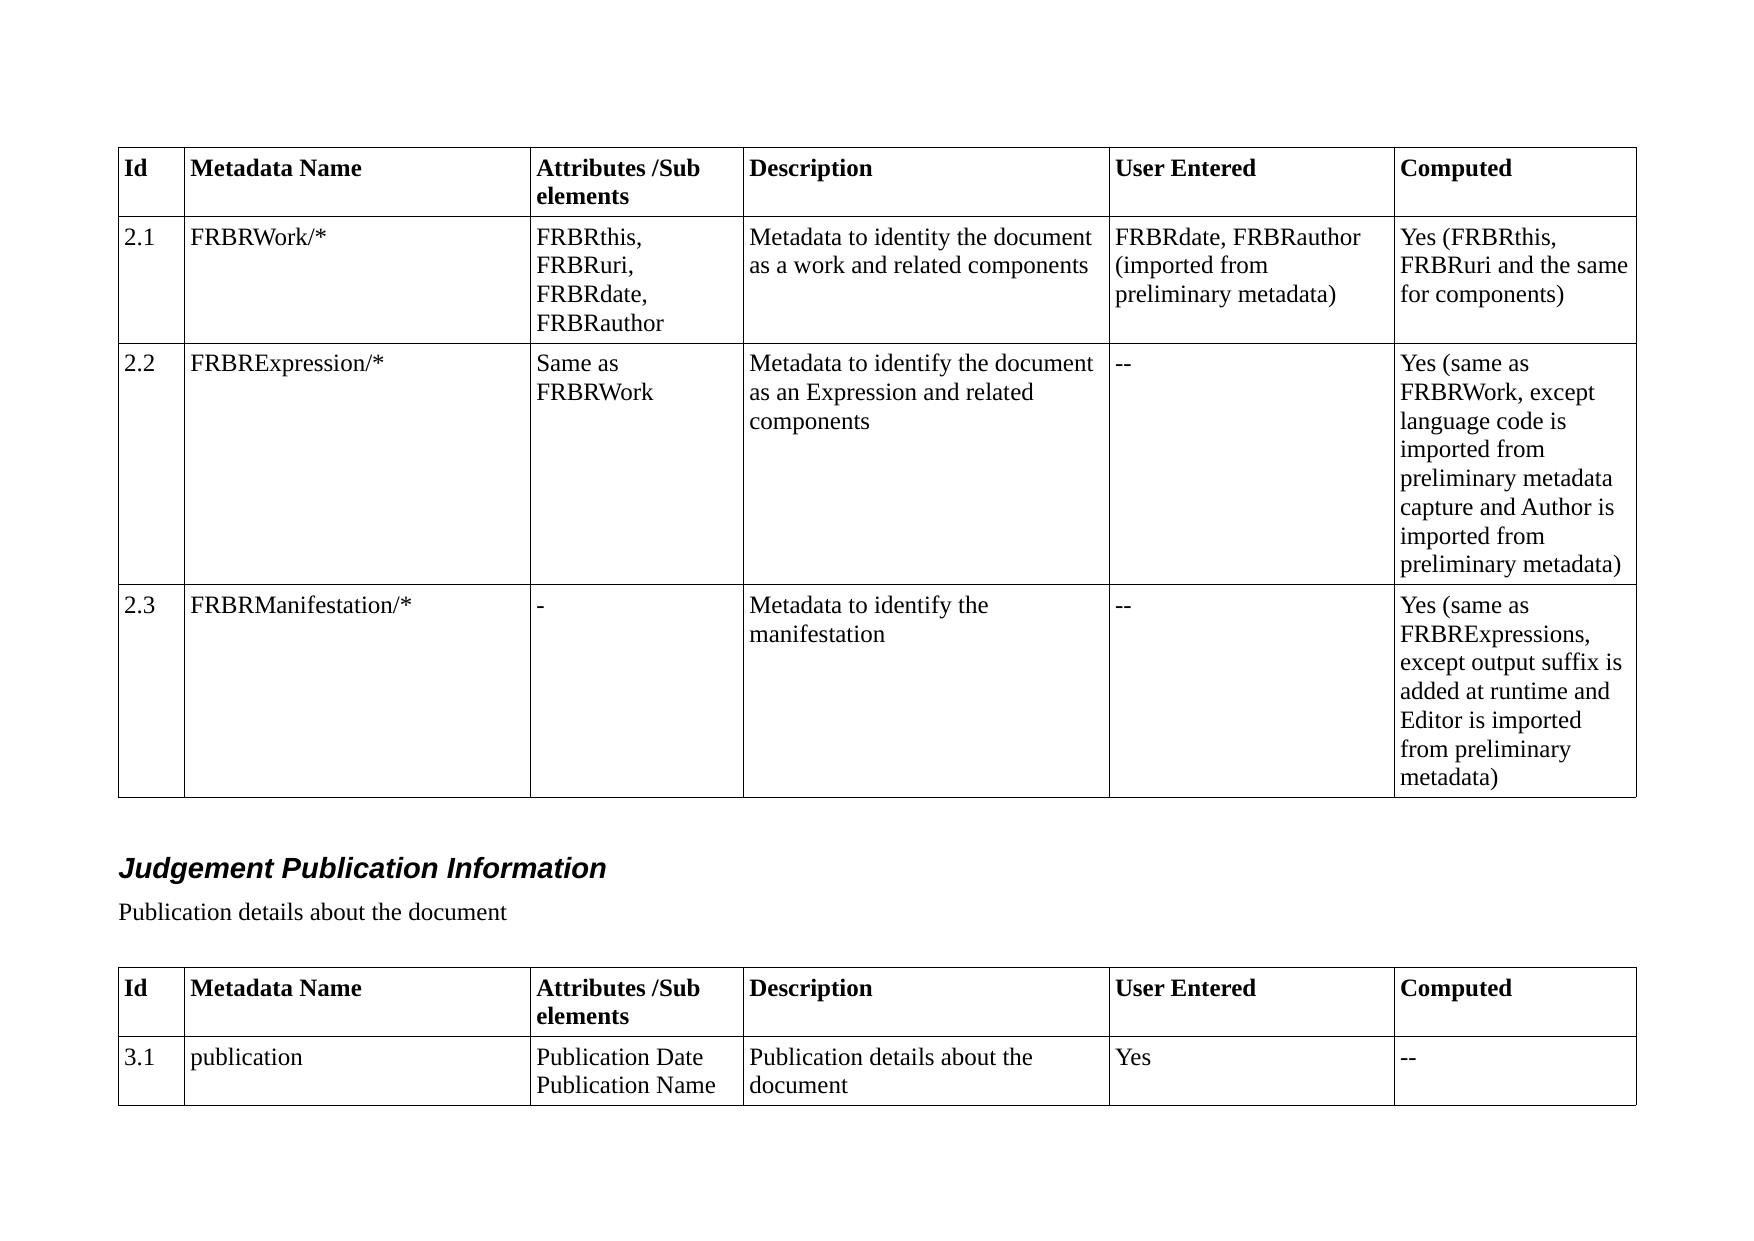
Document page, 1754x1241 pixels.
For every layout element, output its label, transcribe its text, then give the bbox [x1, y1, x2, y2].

table_cell 2.2 [119, 344, 184, 584]
table_cell Metadata to identify the manifestation [744, 585, 1109, 797]
table_cell Metadata to identity the document as a work and related components [744, 217, 1109, 342]
table_header Metadata Name [185, 968, 530, 1036]
table_cell 2.3 [119, 585, 184, 797]
table_header Attributes /Sub elements [531, 148, 743, 216]
table_cell FRBRExpression/* [185, 344, 530, 584]
table_cell Publication details about the document [744, 1037, 1109, 1105]
table_cell -- [1395, 1037, 1636, 1105]
table_cell Yes (same as FRBRExpressions, except output suffix is added at runtime and Editor is imported from preliminary metadata) [1395, 585, 1636, 797]
table_cell Yes [1110, 1037, 1394, 1105]
table_cell - [531, 585, 743, 797]
table_cell Same as FRBRWork [531, 344, 743, 584]
table_cell -- [1110, 585, 1394, 797]
table_header Id [119, 968, 184, 1036]
table_cell 2.1 [119, 217, 184, 342]
table_cell publication [185, 1037, 530, 1105]
table_header Metadata Name [185, 148, 530, 216]
table_header Computed [1395, 148, 1636, 216]
table_cell Yes (same as FRBRWork, except language code is imported from preliminary metadata capture and Author is imported from preliminary metadata) [1395, 344, 1636, 584]
table_cell 3.1 [119, 1037, 184, 1105]
table_cell Metadata to identify the document as an Expression and related components [744, 344, 1109, 584]
table_cell -- [1110, 344, 1394, 584]
table_header Computed [1395, 968, 1636, 1036]
table_cell FRBRManifestation/* [185, 585, 530, 797]
table_cell Yes (FRBRthis, FRBRuri and the same for components) [1395, 217, 1636, 342]
table_header Attributes /Sub elements [531, 968, 743, 1036]
table_cell Publication Date Publication Name [531, 1037, 743, 1105]
table_header User Entered [1110, 148, 1394, 216]
table_cell FRBRthis, FRBRuri, FRBRdate, FRBRauthor [531, 217, 743, 342]
table_header Description [744, 968, 1109, 1036]
table_header Description [744, 148, 1109, 216]
subtitle Judgement Publication Information [118, 851, 1636, 884]
table_cell FRBRWork/* [185, 217, 530, 342]
text Publication details about the document [118, 897, 1636, 926]
table_cell FRBRdate, FRBRauthor (imported from preliminary metadata) [1110, 217, 1394, 342]
table_header User Entered [1110, 968, 1394, 1036]
table_header Id [119, 148, 184, 216]
